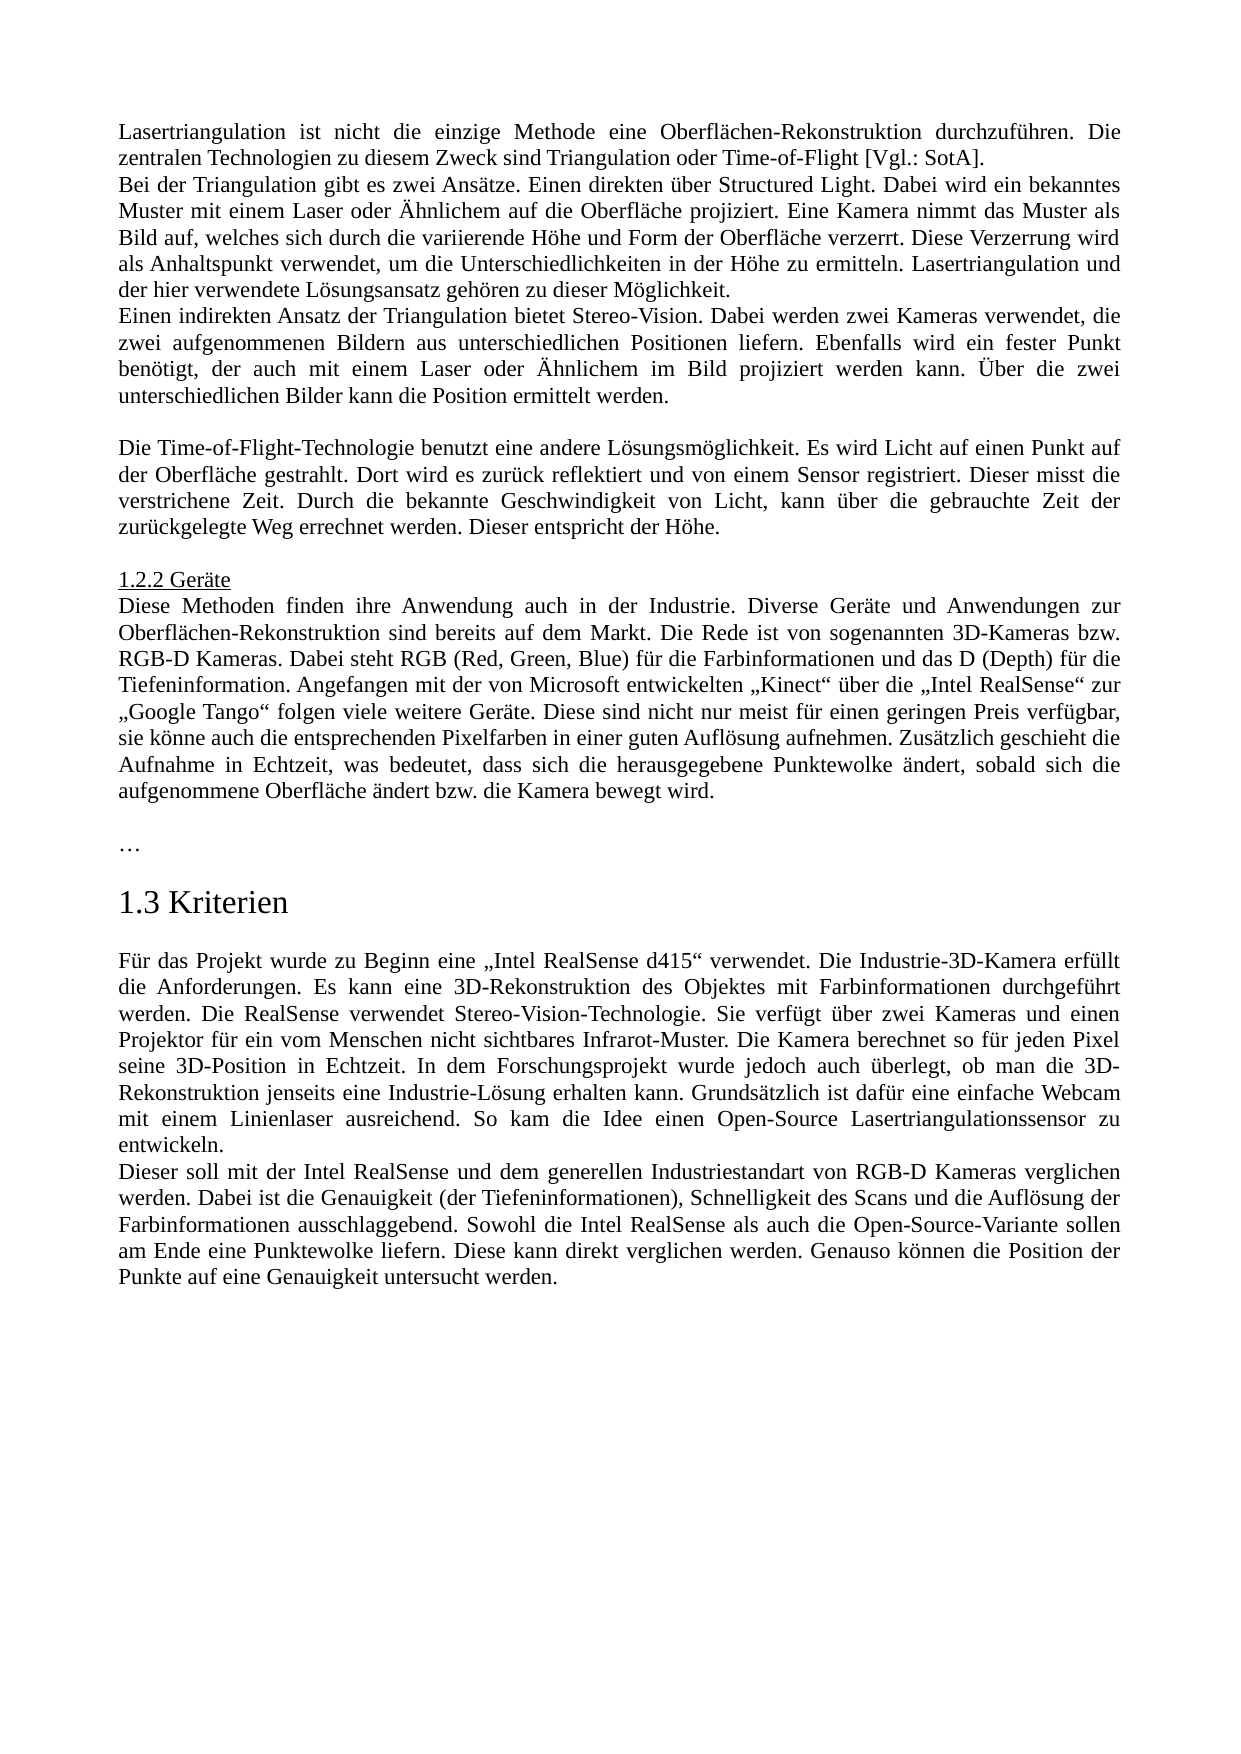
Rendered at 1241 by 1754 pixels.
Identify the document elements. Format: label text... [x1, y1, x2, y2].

text Dieser soll mit der Intel RealSense und dem generellen Industriestandart von RGB-D Kameras verglichen werden. Dabei ist die Genauigkeit (der Tiefeninformationen), Schnelligkeit des Scans und die Auflösung der Farbinformationen ausschlaggebend. Sowohl die Intel RealSense als auch die Open-Source-Variante sollen am Ende eine Punktewolke liefern. Diese kann direkt verglichen werden. Genauso können die Position der Punkte auf eine Genauigkeit untersucht werden. [118, 1158, 1122, 1290]
text Lasertriangulation ist nicht die einzige Methode eine Oberflächen-Rekonstruktion durchzuführen. Die zentralen Technologien zu diesem Zweck sind Triangulation oder Time-of-Flight [Vgl.: SotA]. [118, 118, 1122, 171]
text … [118, 830, 1122, 856]
text Für das Projekt wurde zu Beginn eine „Intel RealSense d415“ verwendet. Die Industrie-3D-Kamera erfüllt die Anforderungen. Es kann eine 3D-Rekonstruktion des Objektes mit Farbinformationen durchgeführt werden. Die RealSense verwendet Stereo-Vision-Technologie. Sie verfügt über zwei Kameras und einen Projektor für ein vom Menschen nicht sichtbares Infrarot-Muster. Die Kamera berechnet so für jeden Pixel seine 3D-Position in Echtzeit. In dem Forschungsprojekt wurde jedoch auch überlegt, ob man die 3D-Rekonstruktion jenseits eine Industrie-Lösung erhalten kann. Grundsätzlich ist dafür eine einfache Webcam mit einem Linienlaser ausreichend. So kam die Idee einen Open-Source Lasertriangulationssensor zu entwickeln. [118, 947, 1122, 1158]
text 1.2.2 Geräte [118, 566, 1122, 592]
text Einen indirekten Ansatz der Triangulation bietet Stereo-Vision. Dabei werden zwei Kameras verwendet, die zwei aufgenommenen Bildern aus unterschiedlichen Positionen liefern. Ebenfalls wird ein fester Punkt benötigt, der auch mit einem Laser oder Ähnlichem im Bild projiziert werden kann. Über die zwei unterschiedlichen Bilder kann die Position ermittelt werden. [118, 303, 1122, 408]
text 1.3 Kriterien [118, 882, 1122, 921]
text Die Time-of-Flight-Technologie benutzt eine andere Lösungsmöglichkeit. Es wird Licht auf einen Punkt auf der Oberfläche gestrahlt. Dort wird es zurück reflektiert und von einem Sensor registriert. Dieser misst die verstrichene Zeit. Durch die bekannte Geschwindigkeit von Licht, kann über die gebrauchte Zeit der zurückgelegte Weg errechnet werden. Dieser entspricht der Höhe. [118, 434, 1122, 540]
text Bei der Triangulation gibt es zwei Ansätze. Einen direkten über Structured Light. Dabei wird ein bekanntes Muster mit einem Laser oder Ähnlichem auf die Oberfläche projiziert. Eine Kamera nimmt das Muster als Bild auf, welches sich durch die variierende Höhe und Form der Oberfläche verzerrt. Diese Verzerrung wird als Anhaltspunkt verwendet, um die Unterschiedlichkeiten in der Höhe zu ermitteln. Lasertriangulation und der hier verwendete Lösungsansatz gehören zu dieser Möglichkeit. [118, 171, 1122, 303]
text Diese Methoden finden ihre Anwendung auch in der Industrie. Diverse Geräte und Anwendungen zur Oberflächen-Rekonstruktion sind bereits auf dem Markt. Die Rede ist von sogenannten 3D-Kameras bzw. RGB-D Kameras. Dabei steht RGB (Red, Green, Blue) für die Farbinformationen und das D (Depth) für die Tiefeninformation. Angefangen mit der von Microsoft entwickelten „Kinect“ über die „Intel RealSense“ zur „Google Tango“ folgen viele weitere Geräte. Diese sind nicht nur meist für einen geringen Preis verfügbar, sie könne auch die entsprechenden Pixelfarben in einer guten Auflösung aufnehmen. Zusätzlich geschieht die Aufnahme in Echtzeit, was bedeutet, dass sich die herausgegebene Punktewolke ändert, sobald sich die aufgenommene Oberfläche ändert bzw. die Kamera bewegt wird. [118, 592, 1122, 803]
